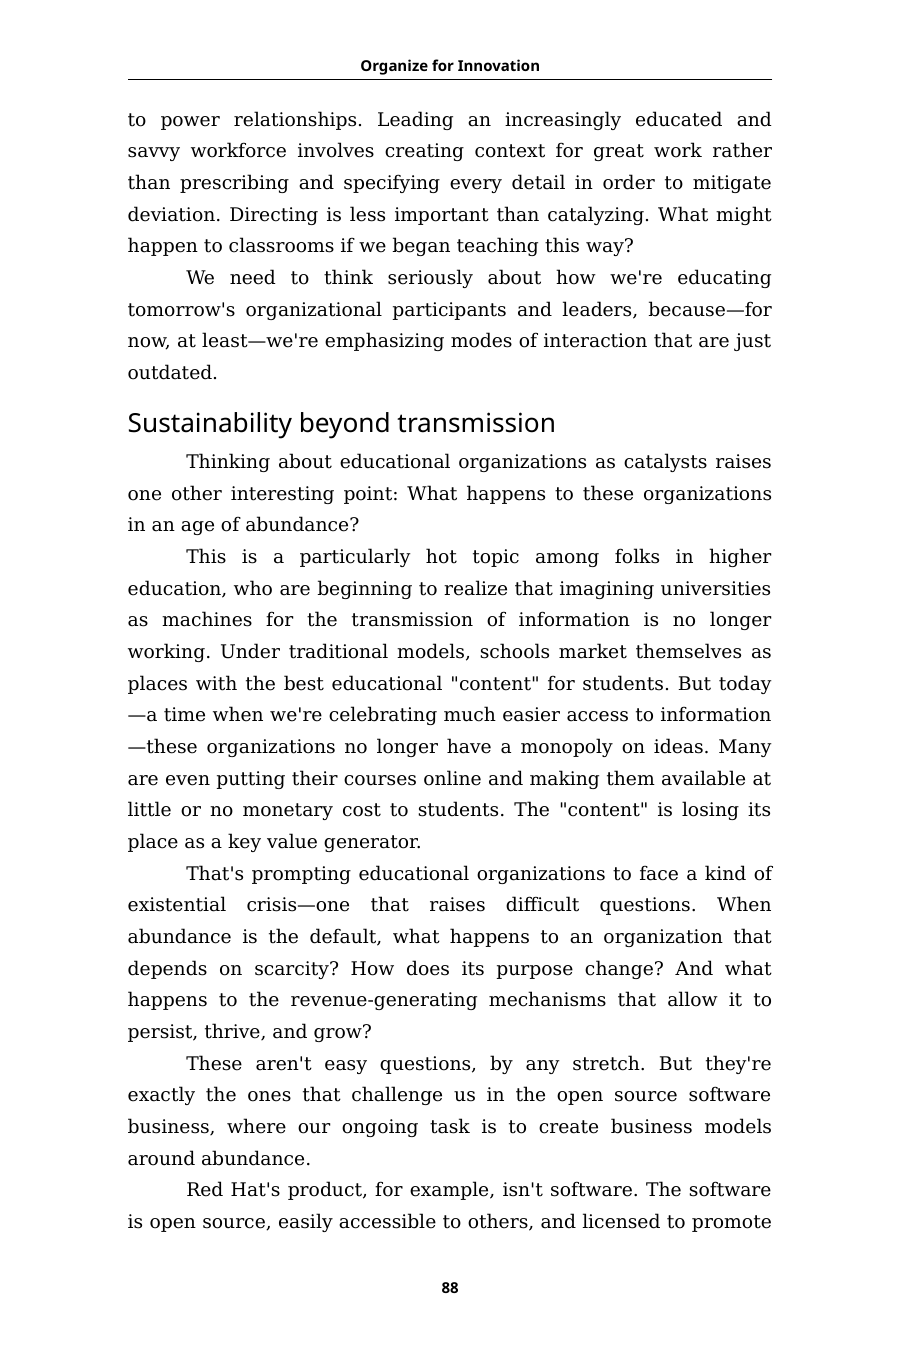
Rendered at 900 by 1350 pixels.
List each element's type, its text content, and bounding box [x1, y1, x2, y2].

text This is a particularly hot topic among folks in higher education, who are beginning to realize that imagining universities as machines for the transmission of information is no longer working. Under traditional models, schools market themselves as places with the best educational "content" for students. But today—a time when we're celebrating much easier access to information—these organizations no longer have a monopoly on ideas. Many are even putting their courses online and making them available at little or no monetary cost to students. The "content" is losing its place as a key value generator. [127, 546, 772, 853]
text Red Hat's product, for example, isn't software. The software is open source, easily accessible to others, and licensed to promote [127, 1179, 772, 1233]
text That's prompting educational organizations to face a kind of existential crisis—one that raises difficult questions. When abundance is the default, what happens to an organization that depends on scarcity? How does its purpose change? And what happens to the revenue-generating mechanisms that allow it to persist, thrive, and grow? [127, 863, 772, 1043]
subtitle Sustainability beyond transmission [127, 408, 772, 439]
text Thinking about educational organizations as catalysts raises one other interesting point: What happens to these organizations in an age of abundance? [127, 451, 772, 536]
text to power relationships. Leading an increasingly educated and savvy workforce involves creating context for great work rather than prescribing and specifying every detail in order to mitigate deviation. Directing is less important than catalyzing. What might happen to classrooms if we began teaching this way? [127, 109, 772, 257]
text These aren't easy questions, by any stretch. But they're exactly the ones that challenge us in the open source software business, where our ongoing task is to create business models around abundance. [127, 1053, 772, 1170]
text We need to think seriously about how we're educating tomorrow's organizational participants and leaders, because—for now, at least—we're emphasizing modes of interaction that are just outdated. [127, 267, 772, 384]
